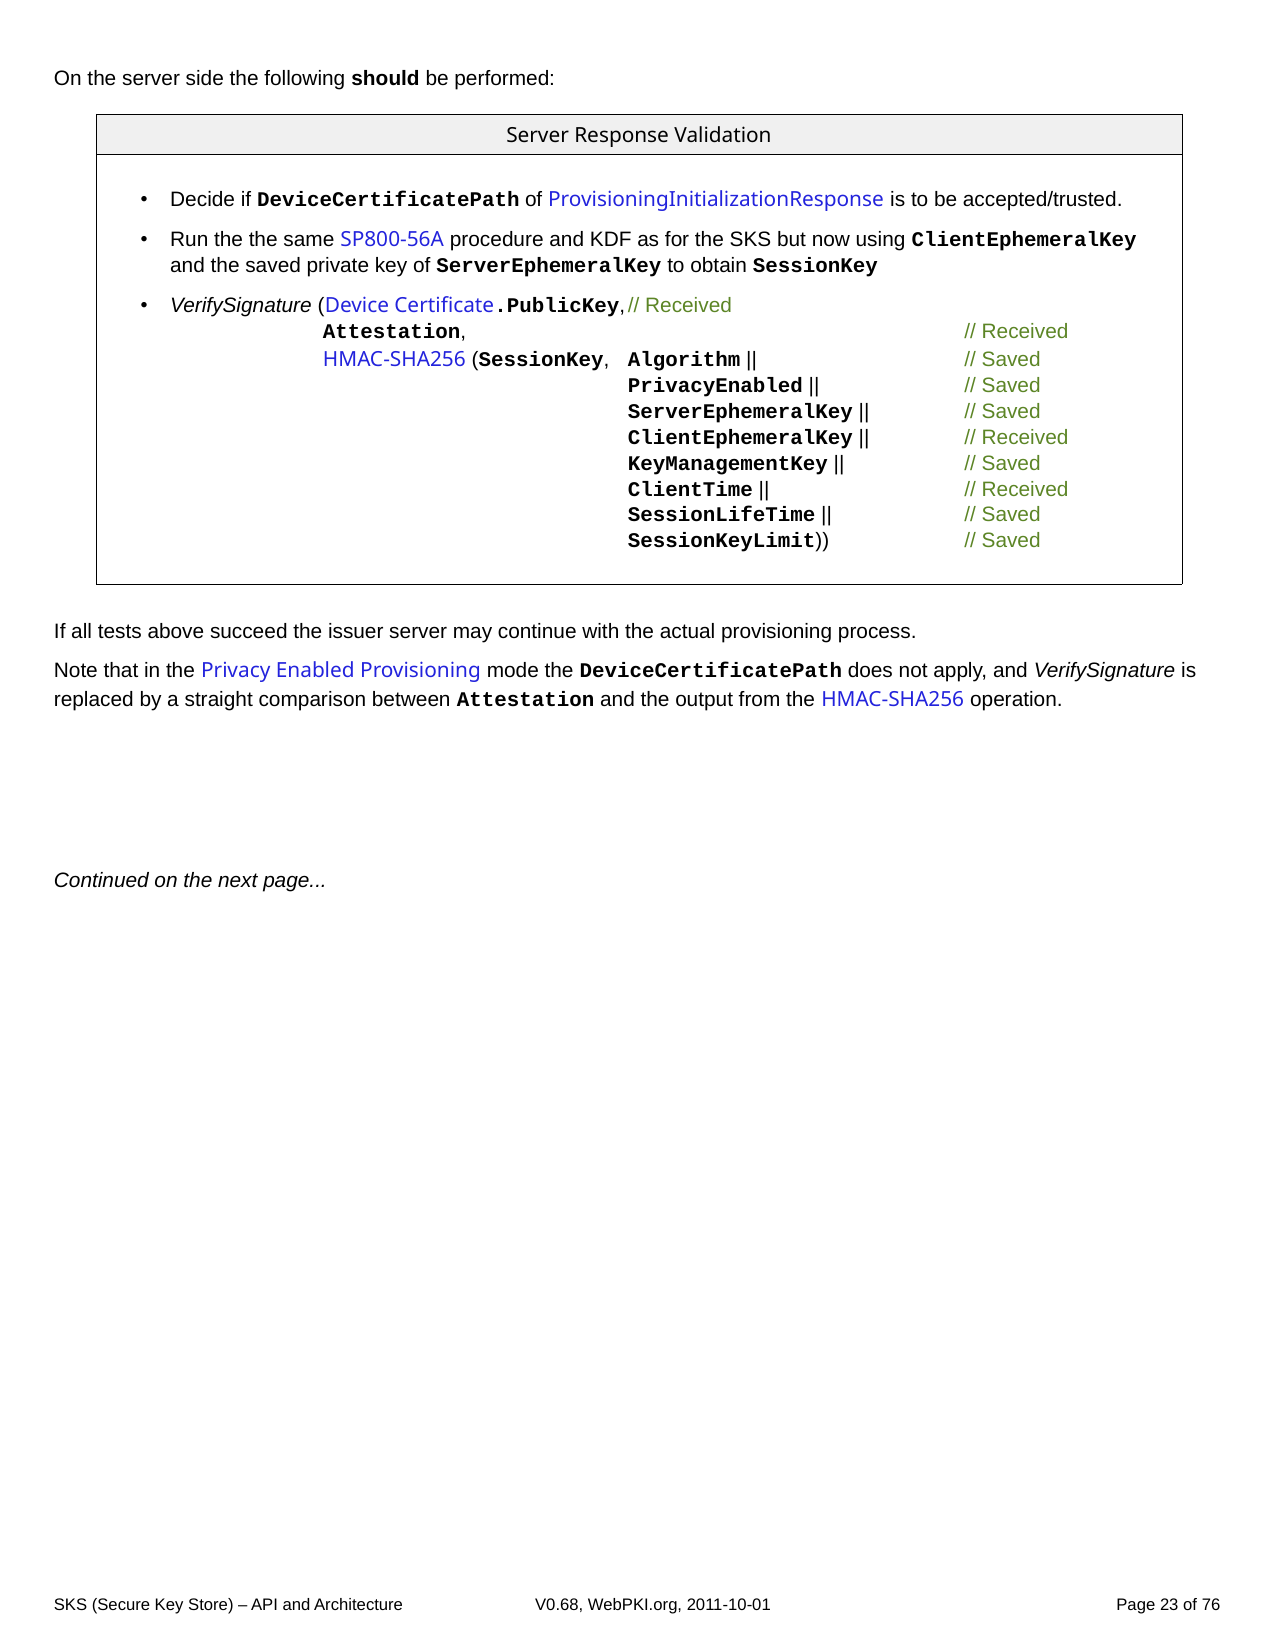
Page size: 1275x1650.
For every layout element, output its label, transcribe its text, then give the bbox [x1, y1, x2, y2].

text If all tests above succeed the issuer server may continue with the actual provisioning process. [54, 619, 1221, 643]
table_header Server Response Validation [97, 115, 1182, 154]
table_cell Decide if DeviceCertificatePath of ProvisioningInitializationResponse is to be accepted/trusted. Run the the same SP800-56A procedure and KDF as for the SKS but now using ClientEphemeralKey and the saved private key of ServerEphemeralKey to obtain SessionKey VerifySignature (Device Certificate.PublicKey, // Received Attestation, // Received HMAC-SHA256 (SessionKey, Algorithm || // Saved PrivacyEnabled || // Saved ServerEphemeralKey || // Saved ClientEphemeralKey || // Received KeyManagementKey || // Saved ClientTime || // Received SessionLifeTime || // Saved SessionKeyLimit)) // Saved [97, 155, 1182, 583]
text On the server side the following should be performed: [54, 66, 1221, 90]
text Continued on the next page... [54, 868, 1221, 892]
text Note that in the Privacy Enabled Provisioning mode the DeviceCertificatePath does not apply, and VerifySignature is replaced by a straight comparison between Attestation and the output from the HMAC-SHA256 operation. [54, 655, 1221, 712]
